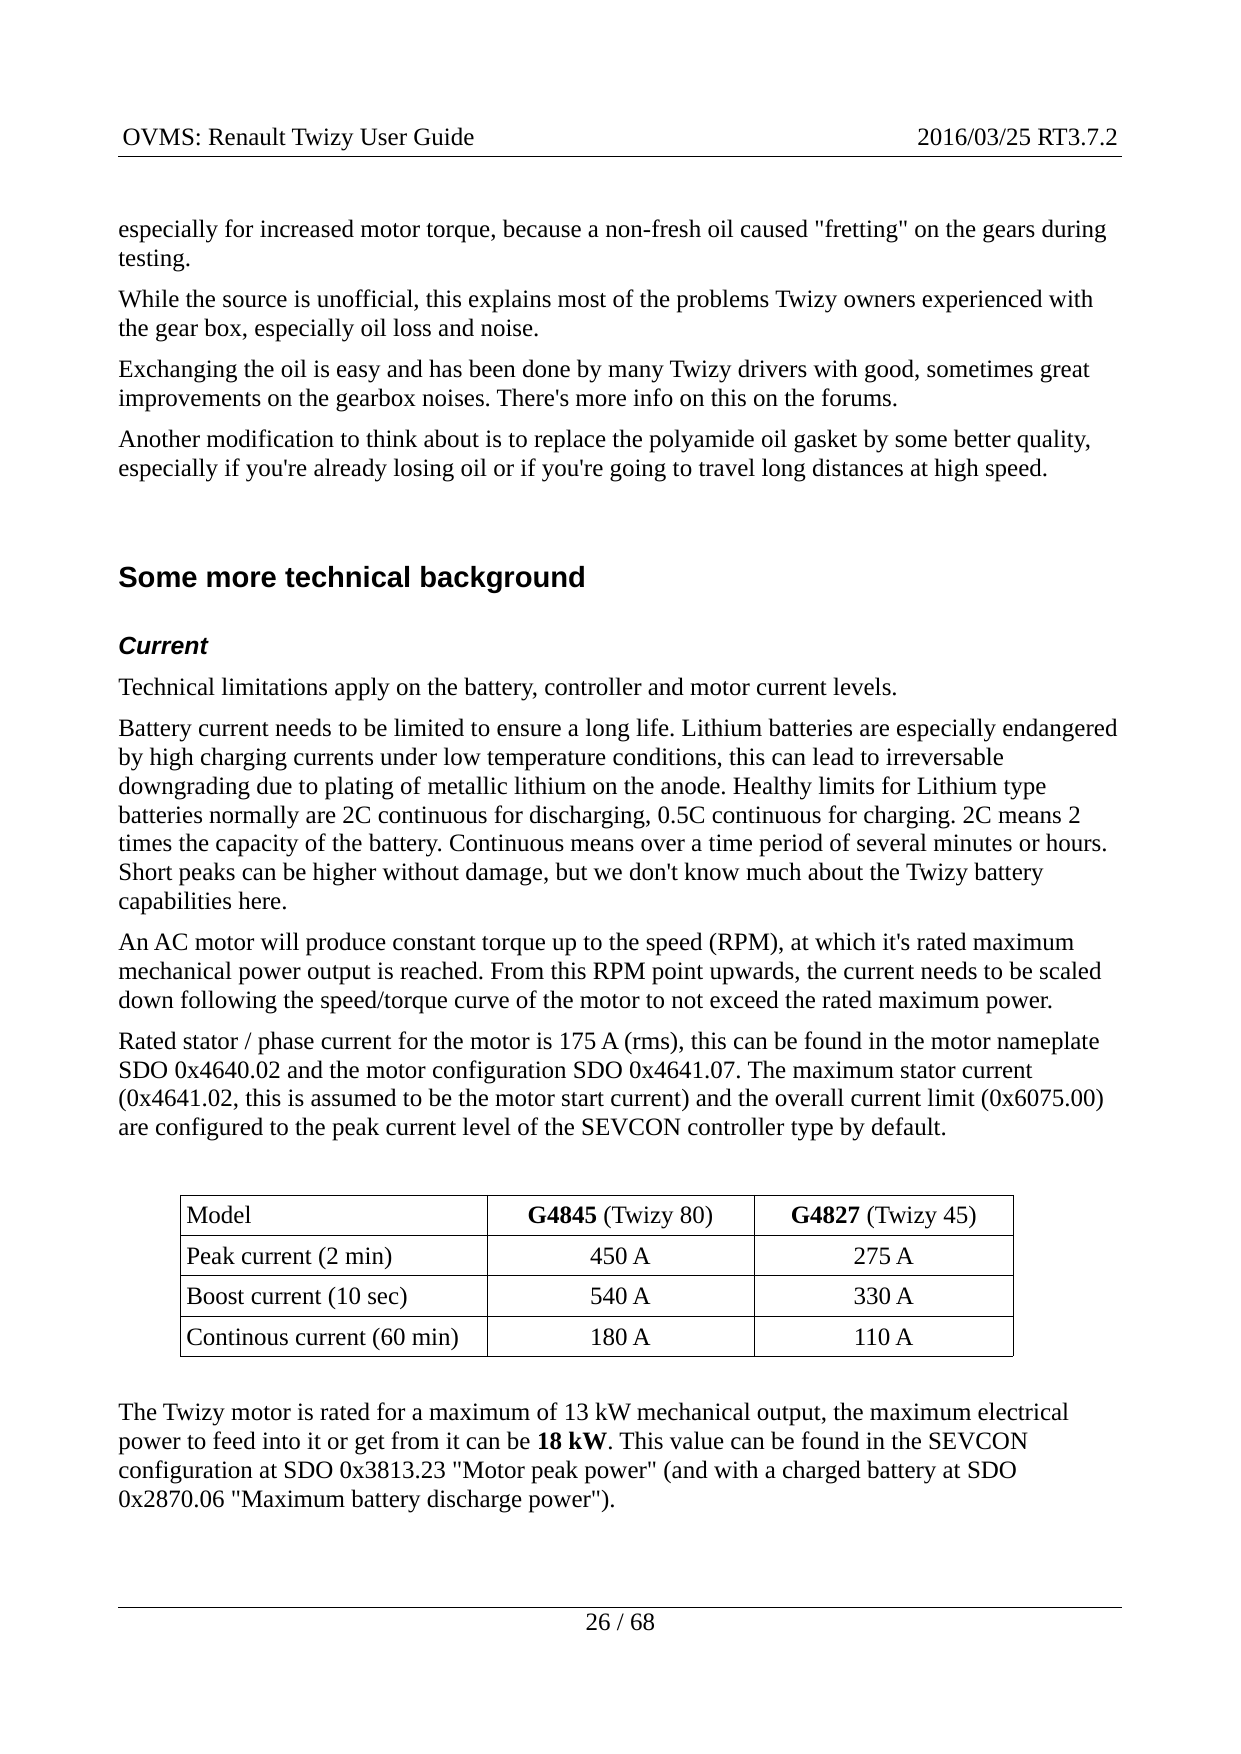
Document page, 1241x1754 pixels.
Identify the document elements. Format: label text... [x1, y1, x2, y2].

table_cell 275 A [755, 1236, 1013, 1275]
text While the source is unofficial, this explains most of the problems Twizy owners experienced with the gear box, especially oil loss and noise. [118, 284, 1122, 341]
table_header G4845 (Twizy 80) [488, 1196, 754, 1235]
table_cell 110 A [755, 1317, 1013, 1356]
table_header Model [181, 1196, 487, 1235]
text Battery current needs to be limited to ensure a long life. Lithium batteries are especially endangered by high charging currents under low temperature conditions, this can lead to irreversable downgrading due to plating of metallic lithium on the anode. Healthy limits for Lithium type batteries normally are 2C continuous for discharging, 0.5C continuous for charging. 2C means 2 times the capacity of the battery. Continuous means over a time period of several minutes or hours. Short peaks can be higher without damage, but we don't know much about the Twizy battery capabilities here. [118, 713, 1122, 915]
subtitle Some more technical background [118, 560, 1122, 594]
text Exchanging the oil is easy and has been done by many Twizy drivers with good, sometimes great improvements on the gearbox noises. There's more info on this on the forums. [118, 354, 1122, 411]
text Technical limitations apply on the battery, controller and motor current levels. [118, 672, 1122, 701]
table_cell Continous current (60 min) [181, 1317, 487, 1356]
table_header G4827 (Twizy 45) [755, 1196, 1013, 1235]
table_cell Peak current (2 min) [181, 1236, 487, 1275]
text The Twizy motor is rated for a maximum of 13 kW mechanical output, the maximum electrical power to feed into it or get from it can be 18 kW. This value can be found in the SEVCON configuration at SDO 0x3813.23 "Motor peak power" (and with a charged battery at SDO 0x2870.06 "Maximum battery discharge power"). [118, 1397, 1122, 1512]
text especially for increased motor torque, because a non-fresh oil caused "fretting" on the gears during testing. [118, 214, 1122, 271]
text Rated stator / phase current for the motor is 175 A (rms), this can be found in the motor nameplate SDO 0x4640.02 and the motor configuration SDO 0x4641.07. The maximum stator current (0x4641.02, this is assumed to be the motor start current) and the overall current limit (0x6075.00) are configured to the peak current level of the SEVCON controller type by default. [118, 1026, 1122, 1141]
table_cell 180 A [488, 1317, 754, 1356]
text An AC motor will produce constant torque up to the speed (RPM), at which it's rated maximum mechanical power output is reached. From this RPM point upwards, the current needs to be scaled down following the speed/torque curve of the motor to not exceed the rated maximum power. [118, 927, 1122, 1013]
text Another modification to think about is to replace the polyamide oil gasket by some better quality, especially if you're already losing oil or if you're going to travel long distances at high speed. [118, 424, 1122, 481]
table_cell 330 A [755, 1276, 1013, 1316]
table_cell 540 A [488, 1276, 754, 1316]
table_cell 450 A [488, 1236, 754, 1275]
subtitle Current [118, 631, 1122, 660]
table_cell Boost current (10 sec) [181, 1276, 487, 1316]
